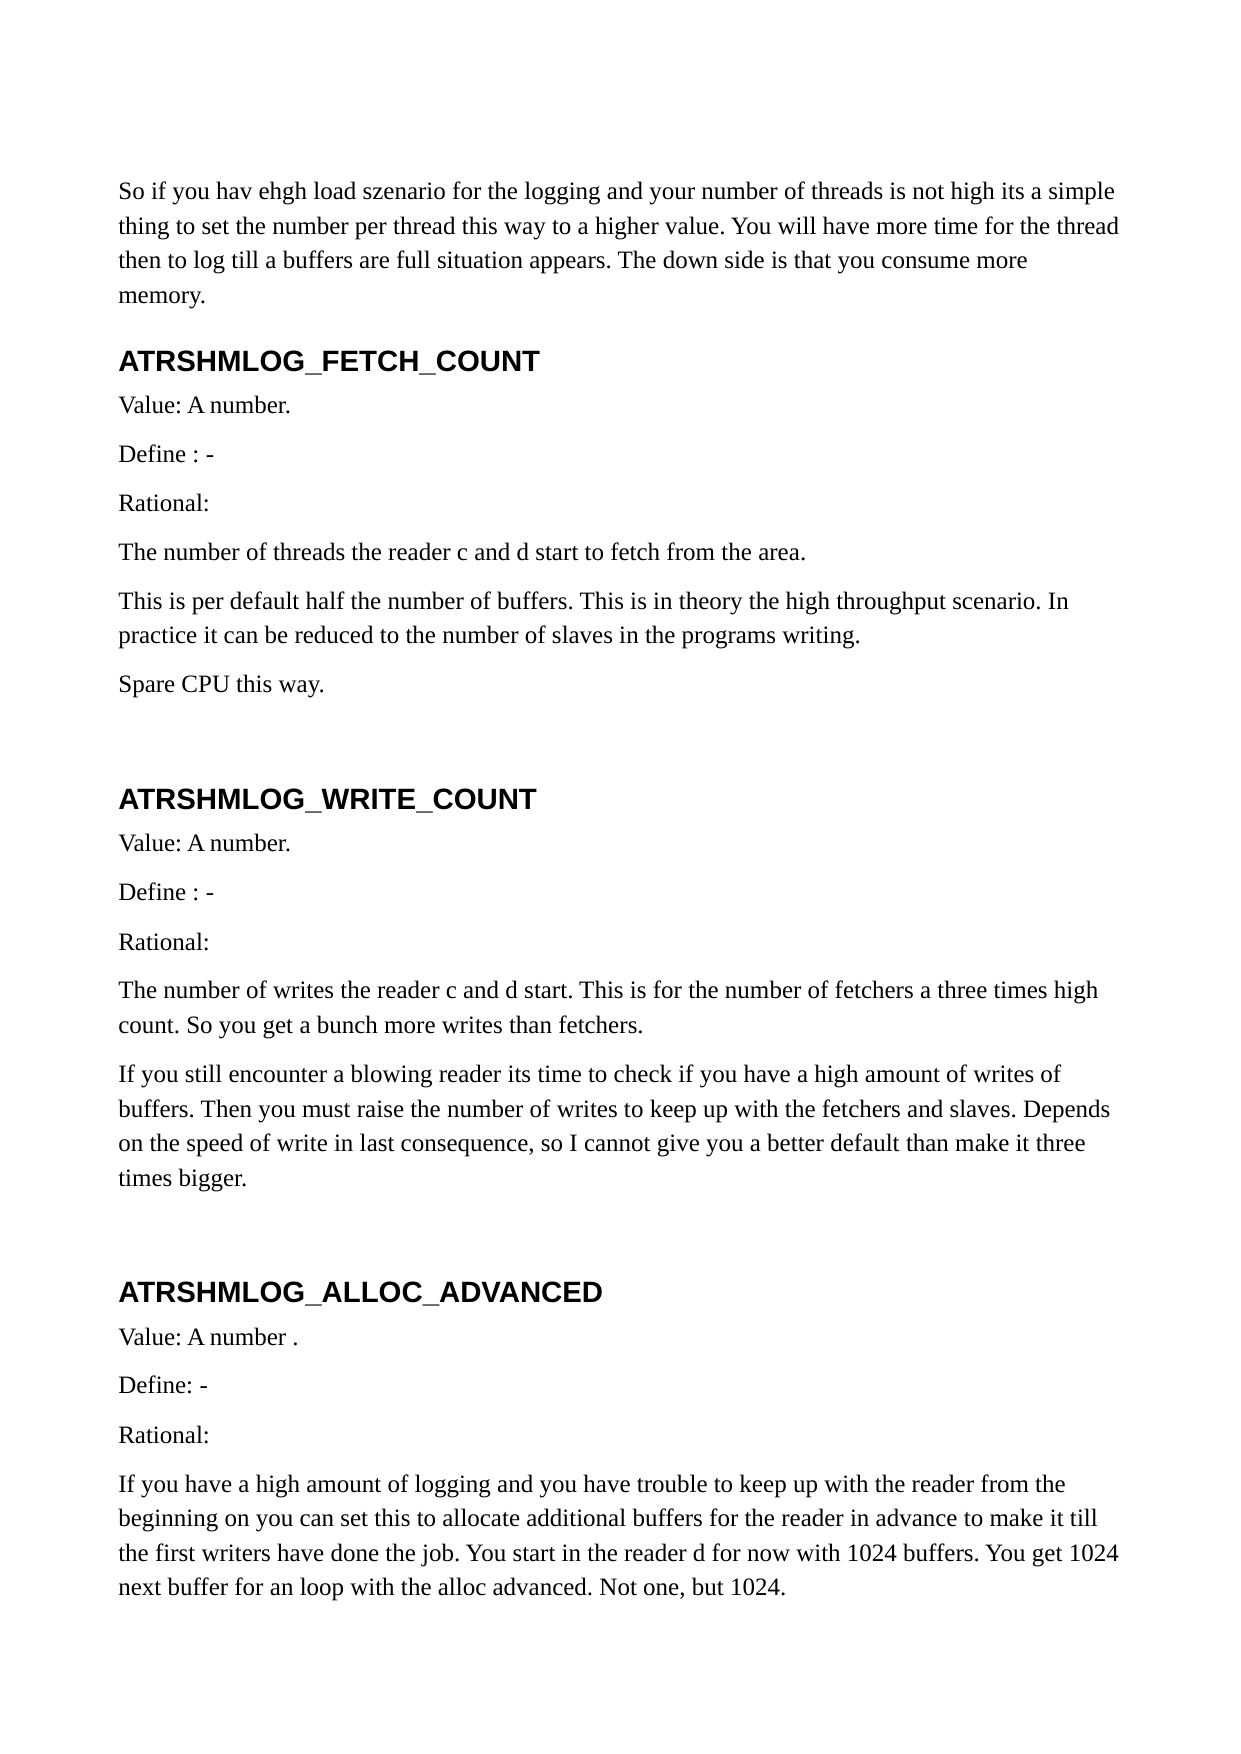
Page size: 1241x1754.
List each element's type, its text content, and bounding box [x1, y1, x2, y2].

text Rational: [118, 488, 1122, 517]
text Value: A number. [118, 828, 1122, 857]
text So if you hav ehgh load szenario for the logging and your number of threads is not high its a simple thing to set the number per thread this way to a higher value. You will have more time for the thread then to log till a buffers are full situation appears. The down side is that you consume more memory. [118, 176, 1122, 308]
text The number of writes the reader c and d start. This is for the number of fetchers a three times high count. So you get a bunch more writes than fetchers. [118, 976, 1122, 1039]
text Define: - [118, 1371, 1122, 1399]
subtitle ATRSHMLOG_ALLOC_ADVANCED [118, 1275, 1122, 1309]
subtitle ATRSHMLOG_FETCH_COUNT [118, 343, 1122, 377]
text Define : - [118, 877, 1122, 906]
text Rational: [118, 927, 1122, 955]
text Value: A number . [118, 1322, 1122, 1350]
text The number of threads the reader c and d start to fetch from the area. [118, 537, 1122, 566]
text Define : - [118, 439, 1122, 467]
subtitle ATRSHMLOG_WRITE_COUNT [118, 782, 1122, 816]
text Rational: [118, 1420, 1122, 1448]
text If you have a high amount of logging and you have trouble to keep up with the reader from the beginning on you can set this to allocate additional buffers for the reader in advance to make it till the first writers have done the job. You start in the reader d for now with 1024 buffers. You get 1024 next buffer for an loop with the alloc advanced. Not one, but 1024. [118, 1469, 1122, 1601]
text Value: A number. [118, 390, 1122, 418]
text If you still encounter a blowing reader its time to check if you have a high amount of writes of buffers. Then you must raise the number of writes to keep up with the fetchers and slaves. Depends on the speed of write in last consequence, so I cannot give you a better default than make it three times bigger. [118, 1059, 1122, 1191]
text This is per default half the number of buffers. This is in theory the high throughput scenario. In practice it can be reduced to the number of slaves in the programs writing. [118, 586, 1122, 649]
text Spare CPU this way. [118, 669, 1122, 698]
